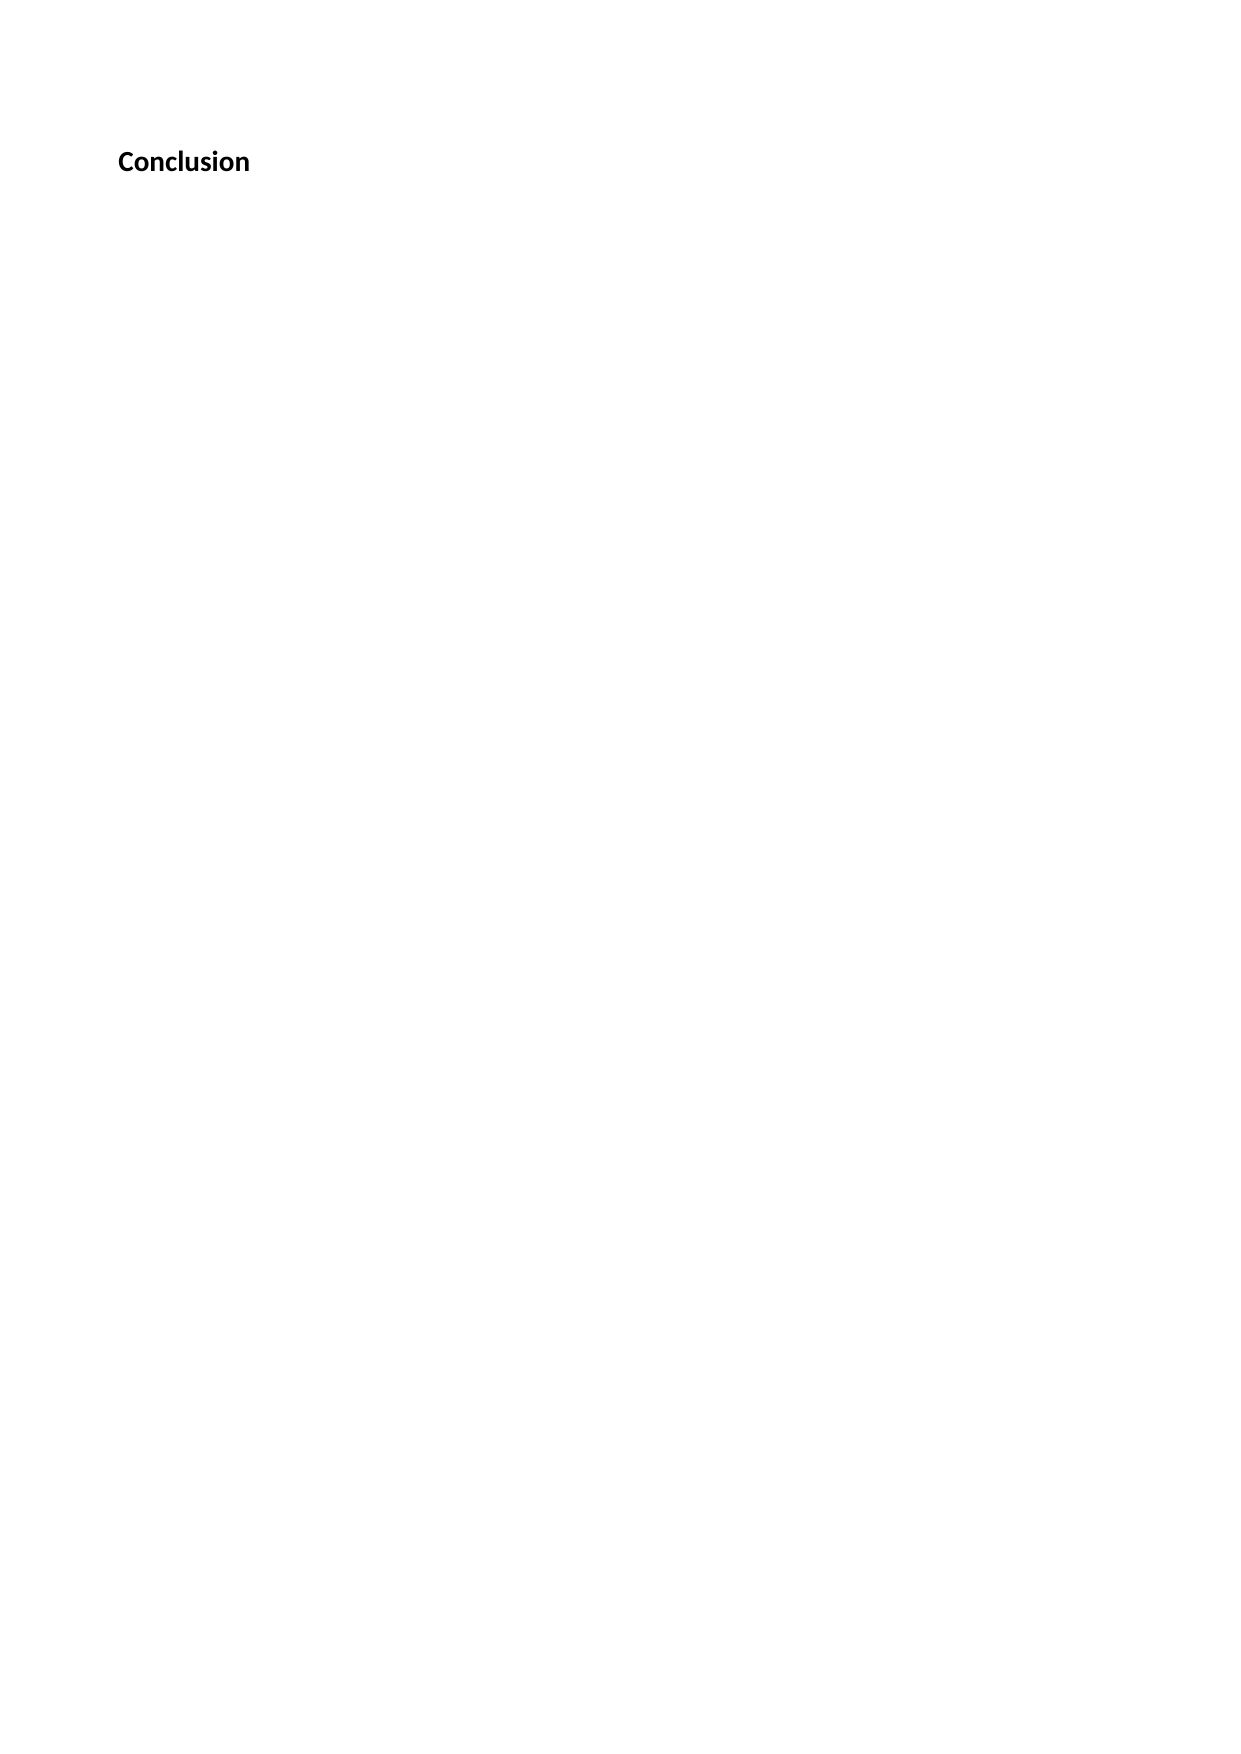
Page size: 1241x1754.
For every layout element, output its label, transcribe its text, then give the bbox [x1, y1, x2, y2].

subtitle Conclusion [118, 143, 1122, 179]
